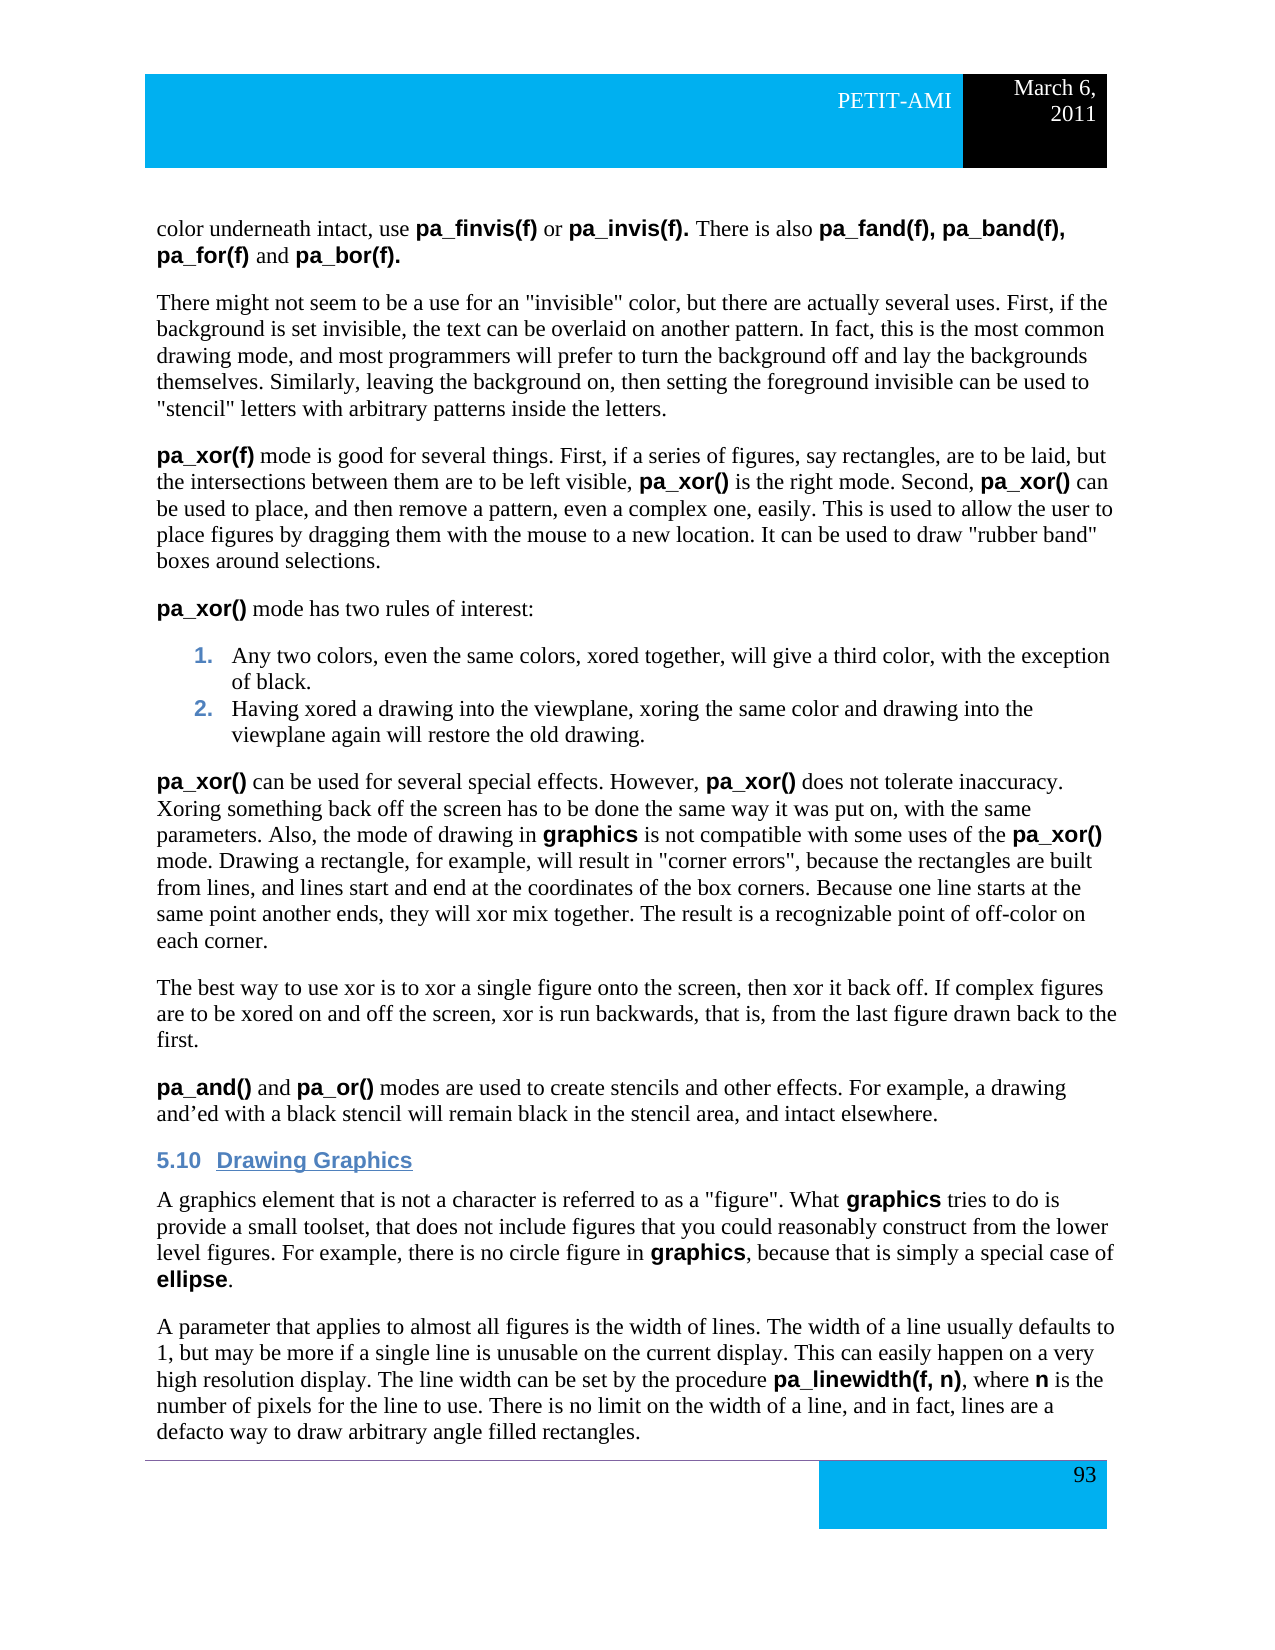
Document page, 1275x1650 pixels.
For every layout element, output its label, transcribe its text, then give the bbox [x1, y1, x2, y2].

text pa_and() and pa_or() modes are used to create stencils and other effects. For example, a drawing and’ed with a black stencil will remain black in the stencil area, and intact elsewhere. [156, 1074, 1118, 1127]
subtitle Drawing Graphics [156, 1147, 1118, 1174]
text pa_xor() mode has two rules of interest: [156, 594, 1118, 621]
text pa_xor(f) mode is good for several things. First, if a series of figures, say rectangles, are to be laid, but the intersections between them are to be left visible, pa_xor() is the right mode. Second, pa_xor() can be used to place, and then remove a pattern, even a complex one, easily. This is used to allow the user to place figures by dragging them with the mouse to a new location. It can be used to draw "rubber band" boxes around selections. [156, 442, 1118, 574]
list Having xored a drawing into the viewplane, xoring the same color and drawing into the viewplane again will restore the old drawing. [194, 695, 1118, 747]
text The best way to use xor is to xor a single figure onto the screen, then xor it back off. If complex figures are to be xored on and off the screen, xor is run backwards, that is, from the last figure drawn back to the first. [156, 974, 1118, 1053]
text color underneath intact, use pa_finvis(f) or pa_invis(f). There is also pa_fand(f), pa_band(f), pa_for(f) and pa_bor(f). [156, 215, 1118, 268]
text A parameter that applies to almost all figures is the width of lines. The width of a line usually defaults to 1, but may be more if a single line is unusable on the current display. This can easily happen on a very high resolution display. The line width can be set by the procedure pa_linewidth(f, n), where n is the number of pixels for the line to use. There is no limit on the width of a line, and in fact, lines are a defacto way to draw arbitrary angle filled rectangles. [156, 1313, 1118, 1445]
text A graphics element that is not a character is referred to as a "figure". What graphics tries to do is provide a small toolset, that does not include figures that you could reasonably construct from the lower level figures. For example, there is no circle figure in graphics, because that is simply a special case of ellipse. [156, 1186, 1118, 1292]
list Any two colors, even the same colors, xored together, will give a third color, with the exception of black. [194, 642, 1118, 695]
text There might not seem to be a use for an "invisible" color, but there are actually several uses. First, if the background is set invisible, the text can be overlaid on another pattern. In fact, this is the most common drawing mode, and most programmers will prefer to turn the background off and lay the backgrounds themselves. Similarly, leaving the background on, then setting the foreground invisible can be used to "stencil" letters with arbitrary patterns inside the letters. [156, 289, 1118, 421]
text pa_xor() can be used for several special effects. However, pa_xor() does not tolerate inaccuracy. Xoring something back off the screen has to be done the same way it was put on, with the same parameters. Also, the mode of drawing in graphics is not compatible with some uses of the pa_xor() mode. Drawing a rectangle, for example, will result in "corner errors", because the rectangles are built from lines, and lines start and end at the coordinates of the box corners. Because one line starts at the same point another ends, they will xor mix together. The result is a recognizable point of off-color on each corner. [156, 768, 1118, 953]
